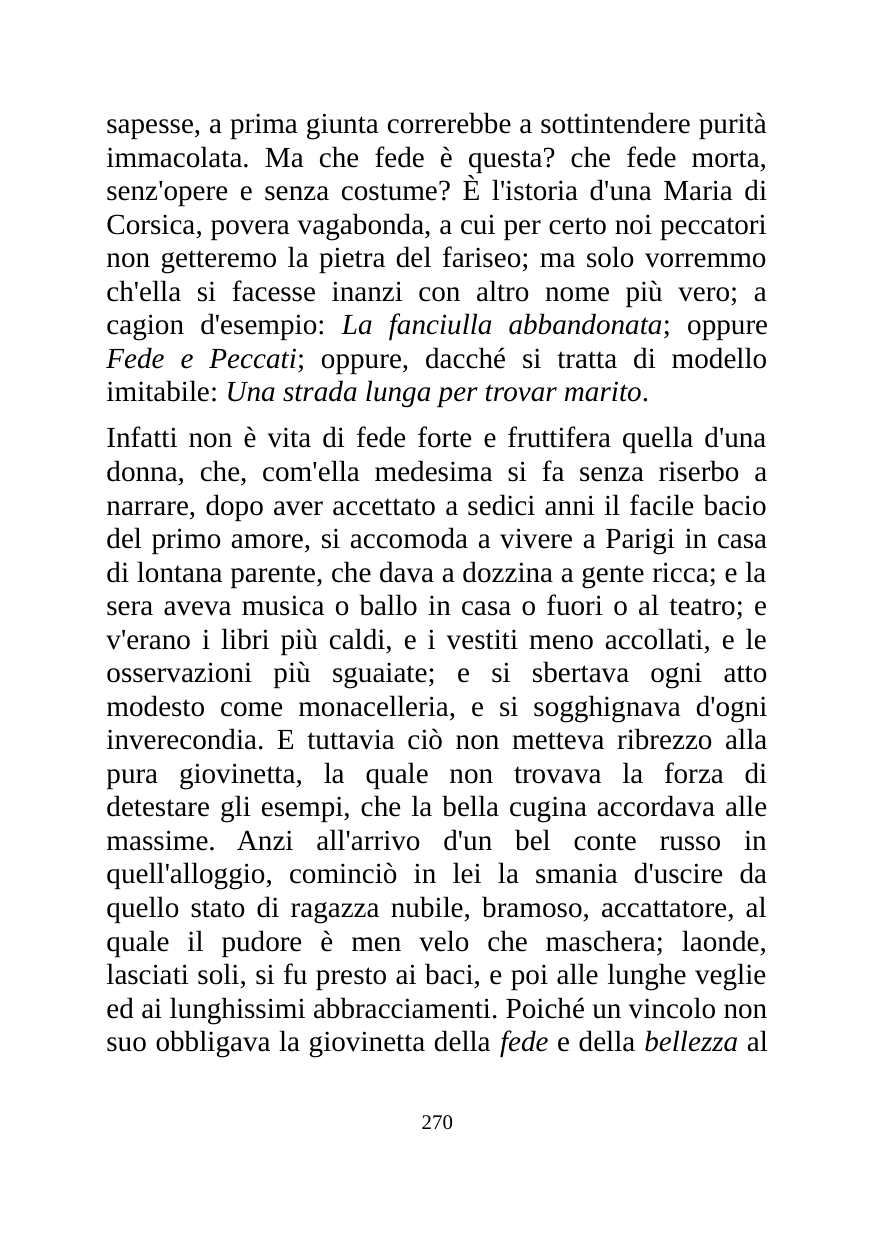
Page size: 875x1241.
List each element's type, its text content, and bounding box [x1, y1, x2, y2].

text sapesse, a prima giunta correrebbe a sottintendere purità immacolata. Ma che fede è questa? che fede morta, senz'opere e senza costume? È l'istoria d'una Maria di Corsica, povera vagabonda, a cui per certo noi peccatori non getteremo la pietra del fariseo; ma solo vorremmo ch'ella si facesse inanzi con altro nome più vero; a cagion d'esempio: La fanciulla abbandonata; oppure Fede e Peccati; oppure, dacché si tratta di modello imitabile: Una strada lunga per trovar marito. [106, 106, 768, 408]
text Infatti non è vita di fede forte e fruttifera quella d'una donna, che, com'ella medesima si fa senza riserbo a narrare, dopo aver accettato a sedici anni il facile bacio del primo amore, si accomoda a vivere a Parigi in casa di lontana parente, che dava a dozzina a gente ricca; e la sera aveva musica o ballo in casa o fuori o al teatro; e v'erano i libri più caldi, e i vestiti meno accollati, e le osservazioni più sguaiate; e si sbertava ogni atto modesto come monacelleria, e si sogghignava d'ogni inverecondia. E tuttavia ciò non metteva ribrezzo alla pura giovinetta, la quale non trovava la forza di detestare gli esempi, che la bella cugina accordava alle massime. Anzi all'arrivo d'un bel conte russo in quell'alloggio, cominciò in lei la smania d'uscire da quello stato di ragazza nubile, bramoso, accattatore, al quale il pudore è men velo che maschera; laonde, lasciati soli, si fu presto ai baci, e poi alle lunghe veglie ed ai lunghissimi abbracciamenti. Poiché un vincolo non suo obbligava la giovinetta della fede e della bellezza al [106, 421, 768, 1058]
